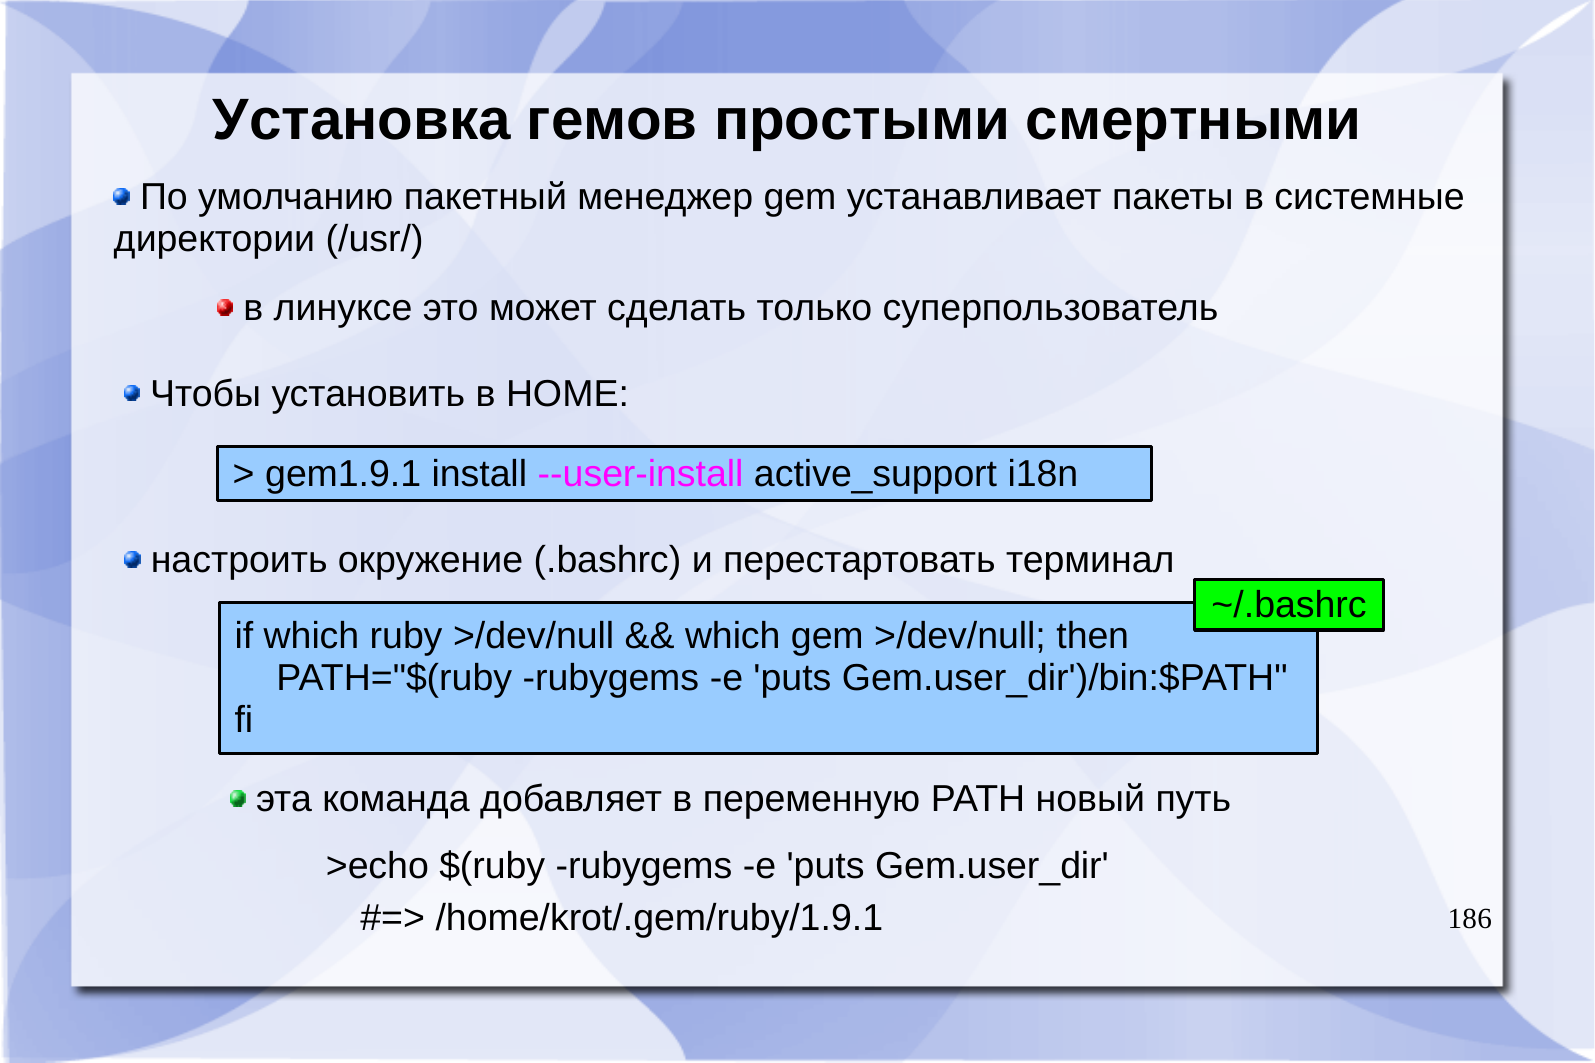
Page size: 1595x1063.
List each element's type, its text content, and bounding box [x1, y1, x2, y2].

text_box эта команда добавляет в переменную PATH новый путь [215, 770, 1249, 828]
text_box #=> /home/krot/.gem/ruby/1.9.1 [345, 889, 899, 947]
text_box настроить окружение (.bashrc) и перестартовать терминал [109, 531, 1190, 589]
text_box Чтобы установить в HOME: [109, 364, 645, 422]
text_box >echo $(ruby -rubygems -e 'puts Gem.user_dir' [311, 837, 1125, 895]
text_box в линуксе это может сделать только суперпользователь [202, 278, 1235, 336]
text_box if which ruby >/dev/null && which gem >/dev/null; then PATH="$(ruby -rubygems -e 'puts Gem.user_dir')/bin:$PATH" fi [219, 602, 1318, 754]
text_box По умолчанию пакетный менеджер gem устанавливает пакеты в системные директории (/usr/) [99, 168, 1490, 268]
title Установка гемов простыми смертными [75, 75, 1501, 164]
text_box > gem1.9.1 install --user-install active_support i18n [217, 446, 1152, 501]
text_box ~/.bashrc [1194, 579, 1384, 631]
picture [0, 0, 1595, 1063]
